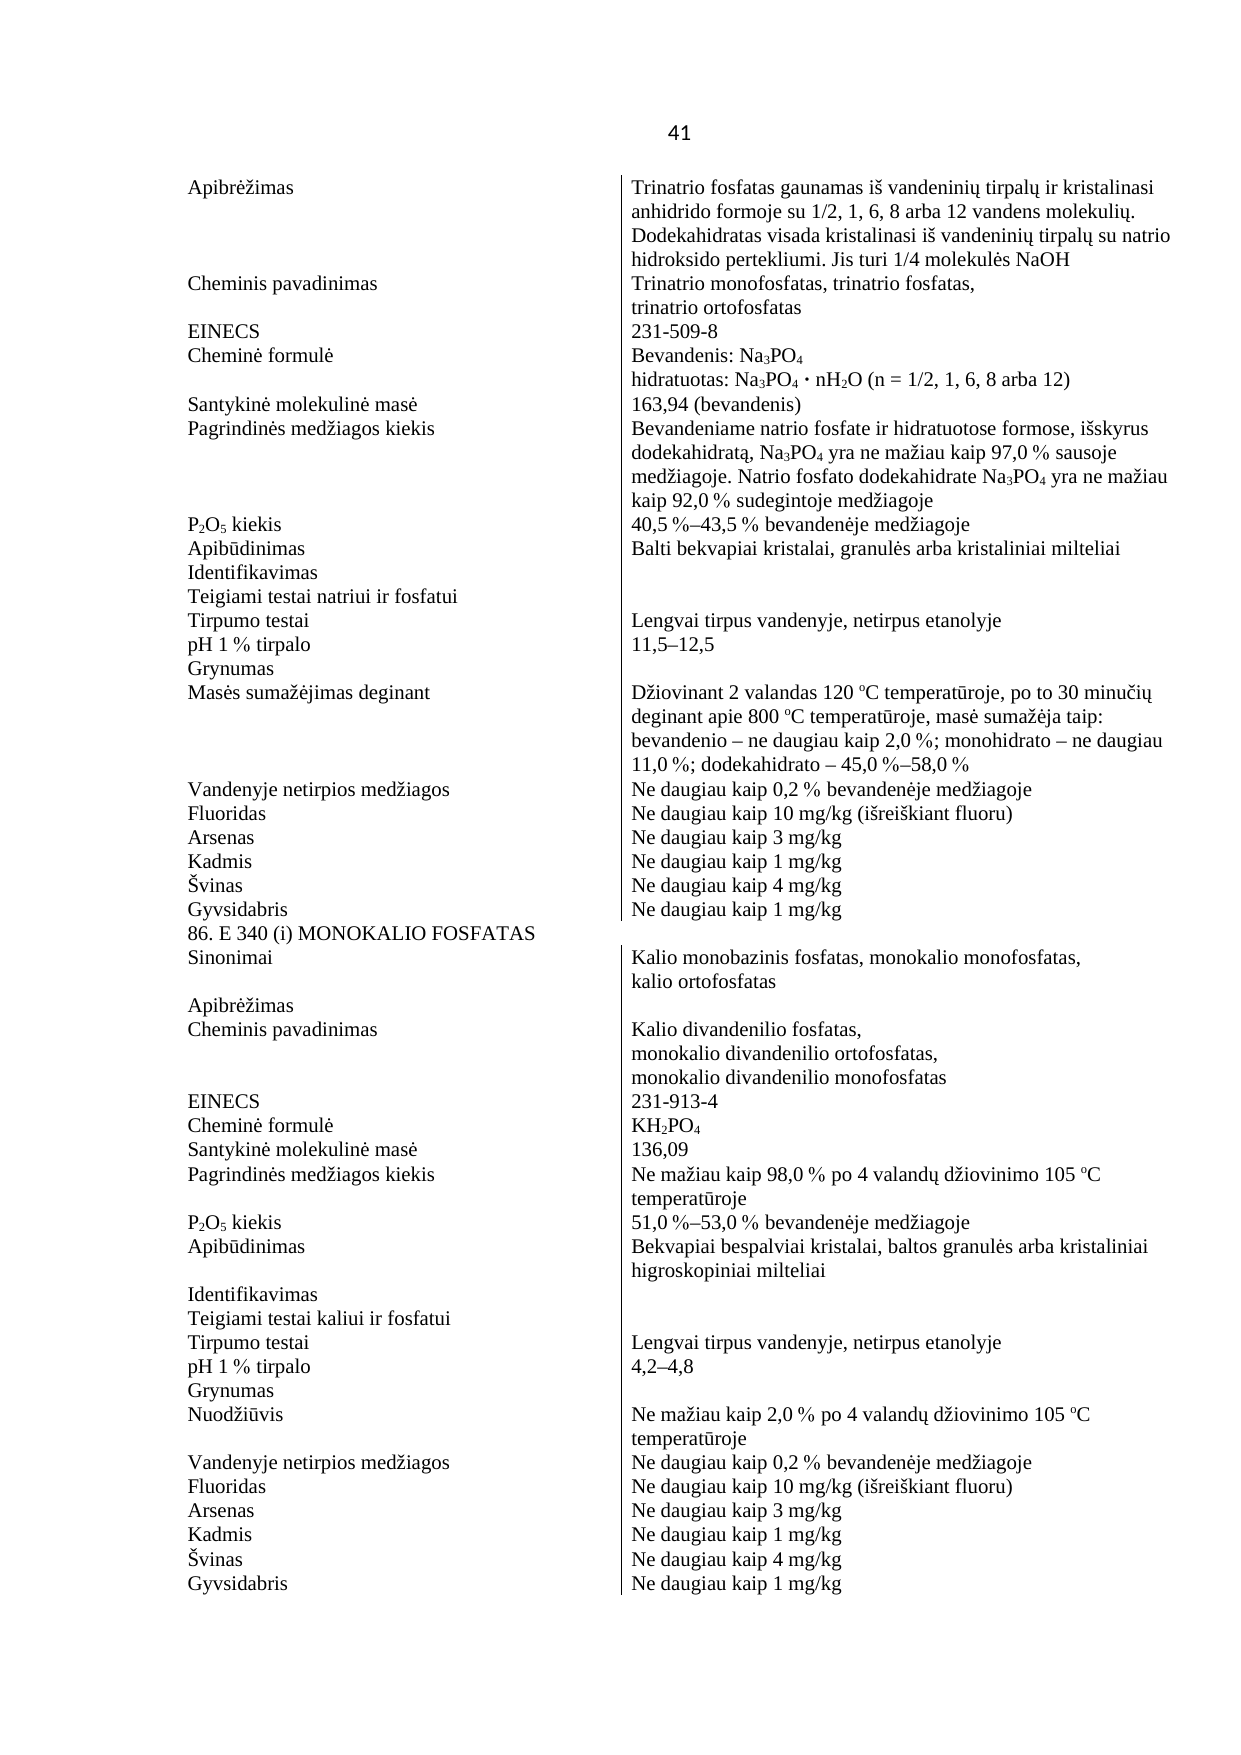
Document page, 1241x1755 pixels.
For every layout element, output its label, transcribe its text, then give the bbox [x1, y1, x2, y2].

table_cell 40,5 –43,5  bevandenėje medžiagoje [622, 512, 1181, 536]
table_cell Fluoridas [177, 1474, 621, 1498]
table_cell Tirpumo testai [177, 1330, 621, 1354]
table_cell Ne daugiau kaip 4 mg/kg [622, 873, 1181, 897]
table_cell Kalio divandenilio fosfatas, monokalio divandenilio ortofosfatas, monokalio divandenilio monofosfatas [622, 1017, 1181, 1089]
table_cell pH 1  tirpalo [177, 1354, 621, 1378]
table_cell Cheminė formulė [177, 343, 621, 391]
table_cell Trinatrio monofosfatas, trinatrio fosfatas, trinatrio ortofosfatas [622, 271, 1181, 319]
table_cell Apibrėžimas [177, 993, 621, 1017]
table_cell Apibrėžimas [177, 175, 621, 271]
table_cell Arsenas [177, 825, 621, 849]
table_cell Ne mažiau kaip 98,0  po 4 valandų džiovinimo 105 oC temperatūroje [622, 1161, 1181, 1209]
table_cell Džiovinant 2 valandas 120 oC temperatūroje, po to 30 minučių deginant apie 800 oC temperatūroje, masė sumažėja taip: bevandenio – ne daugiau kaip 2,0 ; monohidrato – ne daugiau 11,0 ; dodekahidrato – 45,0 –58,0  [622, 680, 1181, 776]
table_cell Cheminis pavadinimas [177, 271, 621, 319]
table_cell P2O5 kiekis [177, 512, 621, 536]
table_cell Apibūdinimas [177, 1234, 621, 1282]
table_cell Kadmis [177, 1523, 621, 1546]
table_cell Kadmis [177, 849, 621, 873]
table_cell 4,2–4,8 [622, 1354, 1181, 1378]
table_cell Identifikavimas [177, 1282, 621, 1306]
table_cell Masės sumažėjimas deginant [177, 680, 621, 776]
table_cell Ne daugiau kaip 1 mg/kg [622, 1571, 1181, 1594]
table_cell Švinas [177, 1546, 621, 1571]
table_cell EINECS [177, 319, 621, 343]
table_cell Ne daugiau kaip 10 mg/kg (išreiškiant fluoru) [622, 801, 1181, 824]
table_cell 163,94 (bevandenis) [622, 391, 1181, 416]
table_cell Grynumas [177, 656, 621, 680]
table_cell Ne daugiau kaip 1 mg/kg [622, 1523, 1181, 1546]
table_cell 231-913-4 [622, 1089, 1181, 1113]
table_cell Tirpumo testai [177, 608, 621, 632]
table_cell 231-509-8 [622, 319, 1181, 343]
table_cell Gyvsidabris [177, 897, 621, 921]
table_cell Ne daugiau kaip 0,2  bevandenėje medžiagoje [622, 776, 1181, 801]
table_cell EINECS [177, 1089, 621, 1113]
table_cell Pagrindinės medžiagos kiekis [177, 1161, 621, 1209]
table_cell Cheminis pavadinimas [177, 1017, 621, 1089]
table_cell Santykinė molekulinė masė [177, 391, 621, 416]
table_cell Vandenyje netirpios medžiagos [177, 776, 621, 801]
table_cell Lengvai tirpus vandenyje, netirpus etanolyje [622, 1330, 1181, 1354]
table_cell KH2PO4 [622, 1113, 1181, 1137]
table_cell [622, 1378, 1181, 1402]
table_cell 136,09 [622, 1138, 1181, 1161]
table_cell Cheminė formulė [177, 1113, 621, 1137]
table_cell 51,0 –53,0  bevandenėje medžiagoje [622, 1210, 1181, 1234]
table_cell Bevandeniame natrio fosfate ir hidratuotose formose, išskyrus dodekahidratą, Na3PO4 yra ne mažiau kaip 97,0  sausoje medžiagoje. Natrio fosfato dodekahidrate Na3PO4 yra ne mažiau kaip 92,0  sudegintoje medžiagoje [622, 416, 1181, 512]
table_cell Bekvapiai bespalviai kristalai, baltos granulės arba kristaliniai higroskopiniai milteliai [622, 1234, 1181, 1282]
table_cell 11,5–12,5 [622, 632, 1181, 656]
table_cell Teigiami testai kaliui ir fosfatui [177, 1306, 621, 1330]
table_cell [622, 656, 1181, 680]
table_cell Sinonimai [177, 945, 621, 993]
table_cell Grynumas [177, 1378, 621, 1402]
table_cell Nuodžiūvis [177, 1402, 621, 1450]
table_cell [622, 584, 1181, 608]
table_cell [622, 1282, 1181, 1306]
table_cell Švinas [177, 873, 621, 897]
table_cell Ne mažiau kaip 2,0  po 4 valandų džiovinimo 105 oC temperatūroje [622, 1402, 1181, 1450]
table_cell Pagrindinės medžiagos kiekis [177, 416, 621, 512]
table_cell Ne daugiau kaip 1 mg/kg [622, 897, 1181, 921]
table_cell Teigiami testai natriui ir fosfatui [177, 584, 621, 608]
table_cell pH 1  tirpalo [177, 632, 621, 656]
table_cell Gyvsidabris [177, 1571, 621, 1594]
table_cell Bevandenis: Na3PO4 hidratuotas: Na3PO4 · nH2O (n = 1/2, 1, 6, 8 arba 12) [622, 343, 1181, 391]
table_cell Ne daugiau kaip 1 mg/kg [622, 849, 1181, 873]
table_cell Lengvai tirpus vandenyje, netirpus etanolyje [622, 608, 1181, 632]
table_cell Ne daugiau kaip 3 mg/kg [622, 1498, 1181, 1522]
table_cell Vandenyje netirpios medžiagos [177, 1450, 621, 1474]
table_cell P2O5 kiekis [177, 1210, 621, 1234]
table_cell 86. E 340 (i) MONOKALIO FOSFATAS [177, 921, 1181, 945]
table_cell Trinatrio fosfatas gaunamas iš vandeninių tirpalų ir kristalinasi anhidrido formoje su 1/2, 1, 6, 8 arba 12 vandens molekulių. Dodekahidratas visada kristalinasi iš vandeninių tirpalų su natrio hidroksido pertekliumi. Jis turi 1/4 molekulės NaOH [622, 175, 1181, 271]
table_cell [622, 993, 1181, 1017]
table_cell Ne daugiau kaip 0,2  bevandenėje medžiagoje [622, 1450, 1181, 1474]
table_cell [622, 1306, 1181, 1330]
table_cell Santykinė molekulinė masė [177, 1138, 621, 1161]
table_cell Fluoridas [177, 801, 621, 824]
table_cell Ne daugiau kaip 3 mg/kg [622, 825, 1181, 849]
table_cell Arsenas [177, 1498, 621, 1522]
table_cell Kalio monobazinis fosfatas, monokalio monofosfatas, kalio ortofosfatas [622, 945, 1181, 993]
table_cell [622, 560, 1181, 584]
table_cell Ne daugiau kaip 10 mg/kg (išreiškiant fluoru) [622, 1474, 1181, 1498]
table_cell Apibūdinimas [177, 536, 621, 560]
table_cell Balti bekvapiai kristalai, granulės arba kristaliniai milteliai [622, 536, 1181, 560]
table_cell Ne daugiau kaip 4 mg/kg [622, 1546, 1181, 1571]
table_cell Identifikavimas [177, 560, 621, 584]
